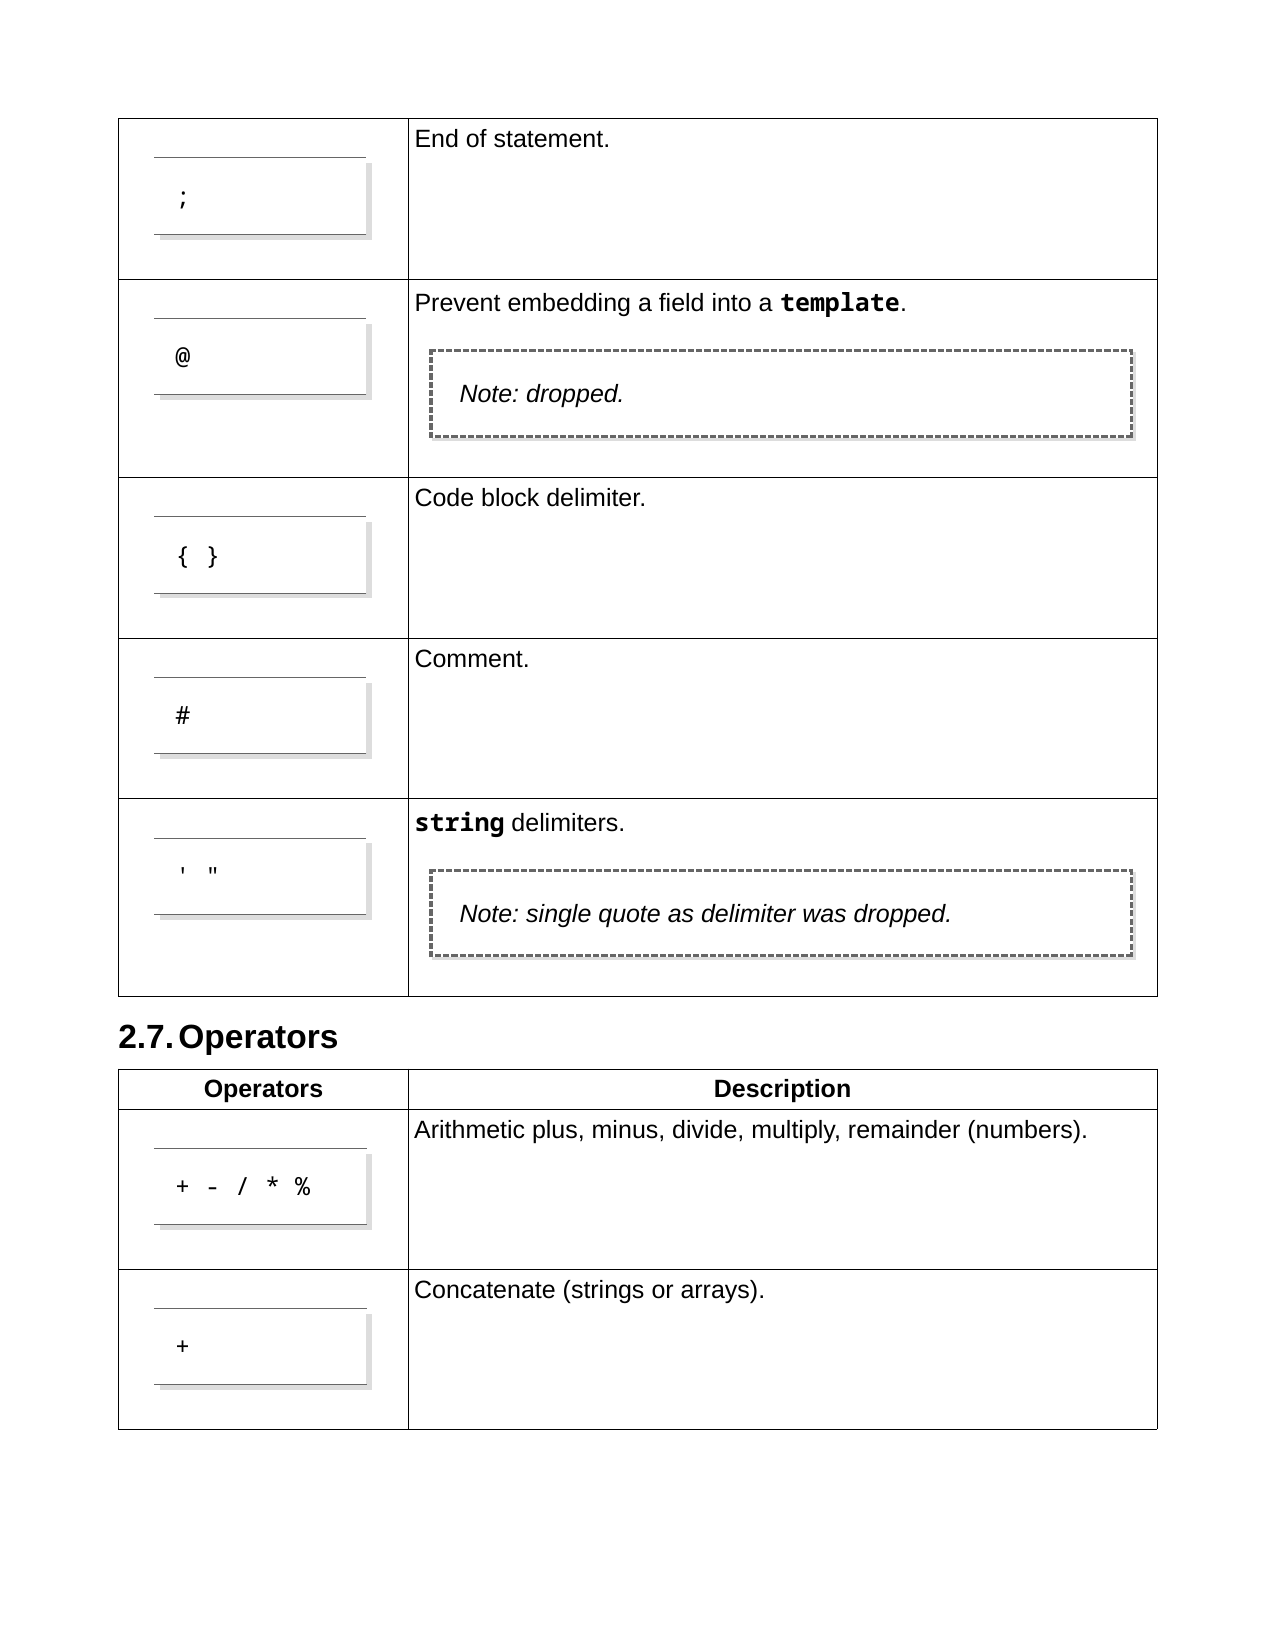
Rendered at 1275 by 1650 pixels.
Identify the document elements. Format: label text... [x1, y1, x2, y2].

table_cell + [119, 1270, 408, 1429]
table_cell Comment. [409, 639, 1157, 798]
table_cell ' " [119, 799, 408, 996]
table_header Operators [119, 1070, 408, 1109]
table_cell + - / * % [119, 1110, 408, 1269]
table_cell Concatenate (strings or arrays). [409, 1270, 1157, 1429]
table_cell Prevent embedding a field into a template. Note: dropped. [409, 280, 1157, 477]
table_cell Arithmetic plus, minus, divide, multiply, remainder (numbers). [409, 1110, 1157, 1269]
table_cell { } [119, 478, 408, 638]
subtitle Operators [118, 1017, 1157, 1056]
table_cell Code block delimiter. [409, 478, 1157, 638]
table_cell string delimiters. Note: single quote as delimiter was dropped. [409, 799, 1157, 996]
table_header Description [409, 1070, 1157, 1109]
table_cell ; [119, 119, 408, 279]
table_cell # [119, 639, 408, 798]
table_cell End of statement. [409, 119, 1157, 279]
table_cell @ [119, 280, 408, 477]
